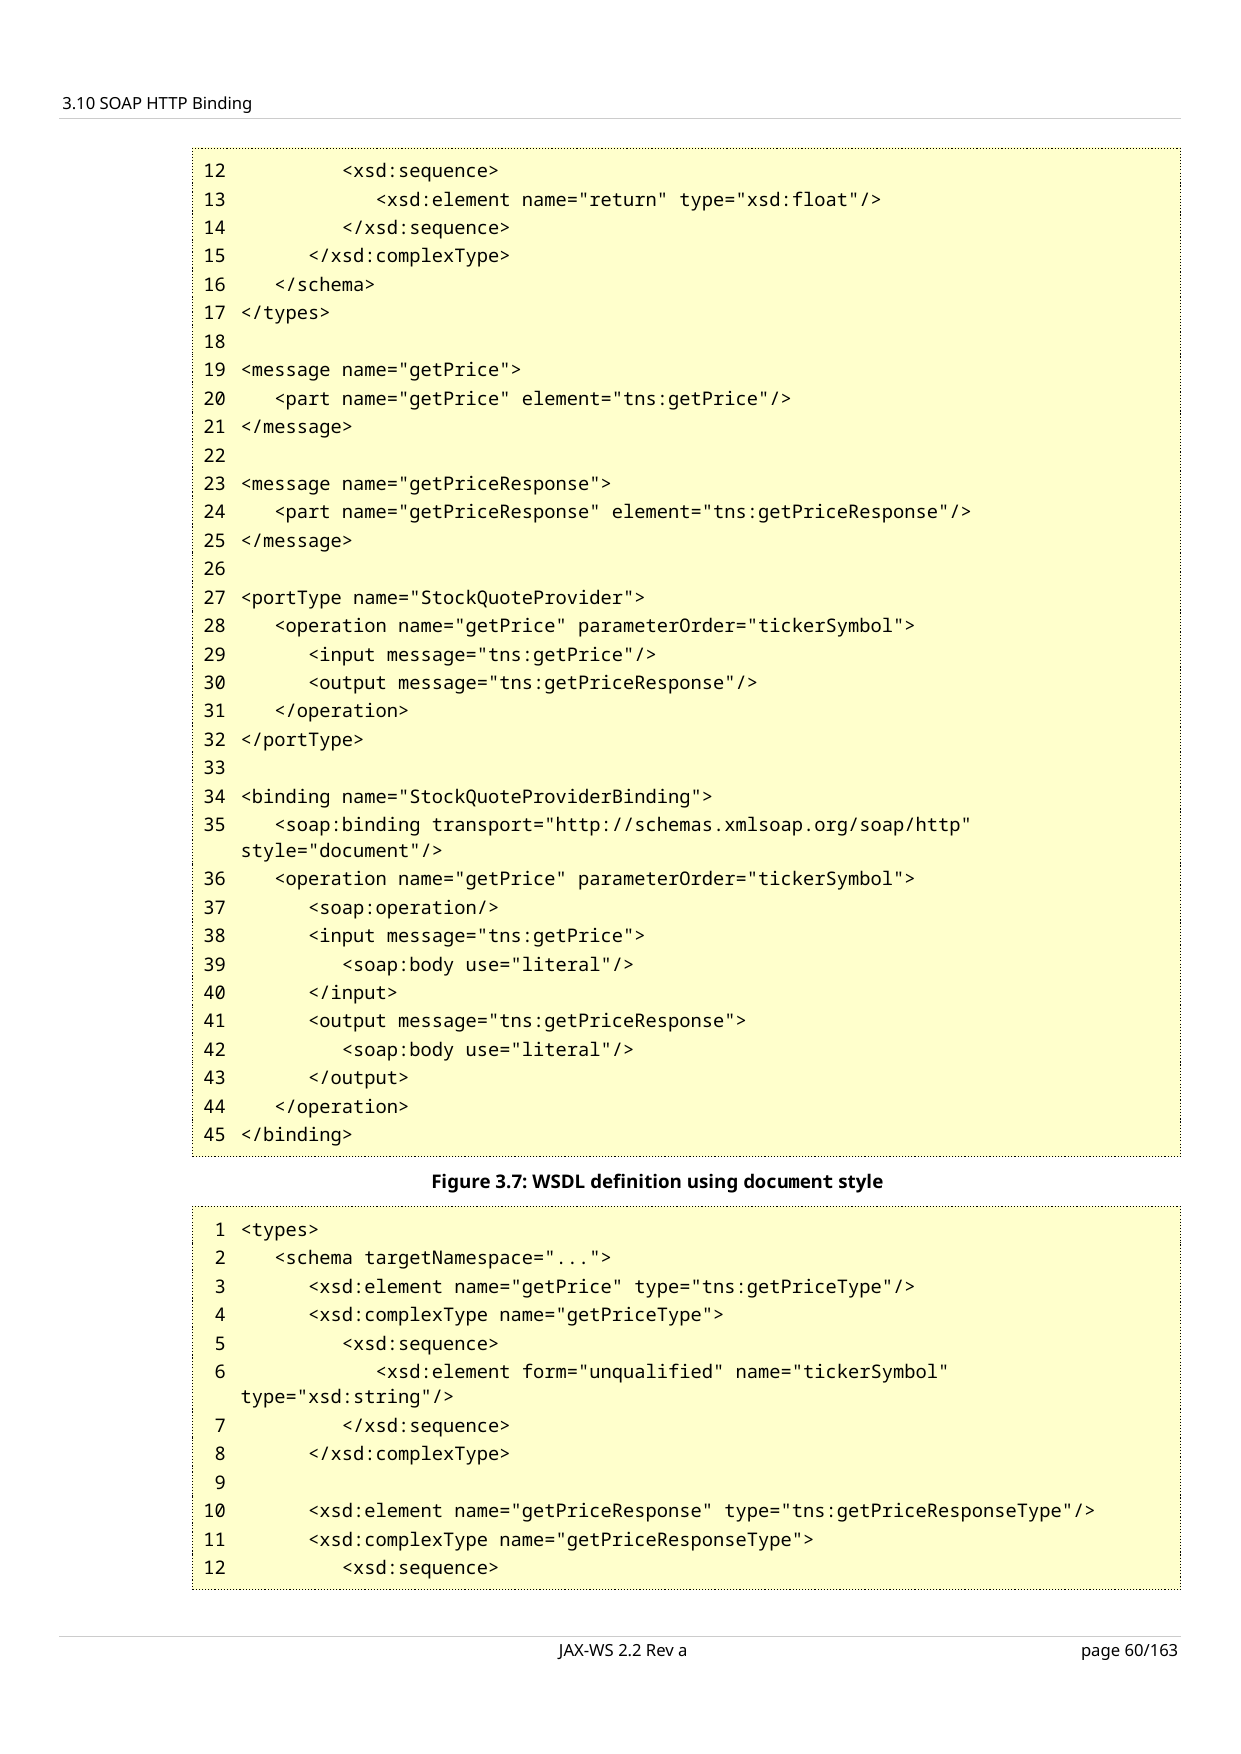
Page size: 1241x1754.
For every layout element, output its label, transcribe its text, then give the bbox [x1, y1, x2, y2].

list <operation name="getPrice" parameterOrder="tickerSymbol"> [192, 856, 1181, 884]
list <xsd:sequence> [192, 1544, 1181, 1590]
list </schema> [192, 261, 1181, 290]
list </operation> [192, 1083, 1181, 1111]
list <part name="getPrice" element="tns:getPrice"/> [192, 375, 1181, 403]
list <input message="tns:getPrice"> [192, 912, 1181, 941]
list <soap:binding transport="http://schemas.xmlsoap.org/soap/http" style="document"/> [192, 802, 1181, 856]
list </output> [192, 1054, 1181, 1083]
list <xsd:complexType name="getPriceType"> [192, 1291, 1181, 1320]
list <xsd:element name="getPrice" type="tns:getPriceType"/> [192, 1263, 1181, 1291]
list <soap:body use="literal"/> [192, 1026, 1181, 1054]
list </binding> [192, 1111, 1181, 1157]
list </message> [192, 403, 1181, 432]
list <soap:body use="literal"/> [192, 941, 1181, 969]
list <xsd:sequence> [192, 1320, 1181, 1348]
list <xsd:element name="getPriceResponse" type="tns:getPriceResponseType"/> [192, 1487, 1181, 1516]
list </xsd:sequence> [192, 1402, 1181, 1431]
list <input message="tns:getPrice"/> [192, 631, 1181, 659]
list <xsd:complexType name="getPriceResponseType"> [192, 1516, 1181, 1544]
list </portType> [192, 716, 1181, 745]
list <types> [192, 1206, 1181, 1234]
list </operation> [192, 688, 1181, 716]
list <message name="getPriceResponse"> [192, 460, 1181, 489]
list <binding name="StockQuoteProviderBinding"> [192, 773, 1181, 802]
list </xsd:sequence> [192, 204, 1181, 233]
list <part name="getPriceResponse" element="tns:getPriceResponse"/> [192, 489, 1181, 517]
list <output message="tns:getPriceResponse"> [192, 998, 1181, 1026]
list </types> [192, 290, 1181, 318]
list </xsd:complexType> [192, 233, 1181, 261]
list <portType name="StockQuoteProvider"> [192, 574, 1181, 602]
list <operation name="getPrice" parameterOrder="tickerSymbol"> [192, 602, 1181, 631]
list <xsd:sequence> [192, 147, 1181, 176]
list </input> [192, 969, 1181, 998]
list </message> [192, 517, 1181, 546]
list </xsd:complexType> [192, 1431, 1181, 1459]
list <xsd:element name="return" type="xsd:float"/> [192, 176, 1181, 204]
list <soap:operation/> [192, 884, 1181, 912]
text Figure 3.7: WSDL definition using document style [192, 1169, 1122, 1194]
list <message name="getPrice"> [192, 347, 1181, 375]
list <schema targetNamespace="..."> [192, 1234, 1181, 1263]
list <xsd:element form="unqualified" name="tickerSymbol" type="xsd:string"/> [192, 1348, 1181, 1402]
list <output message="tns:getPriceResponse"/> [192, 659, 1181, 688]
